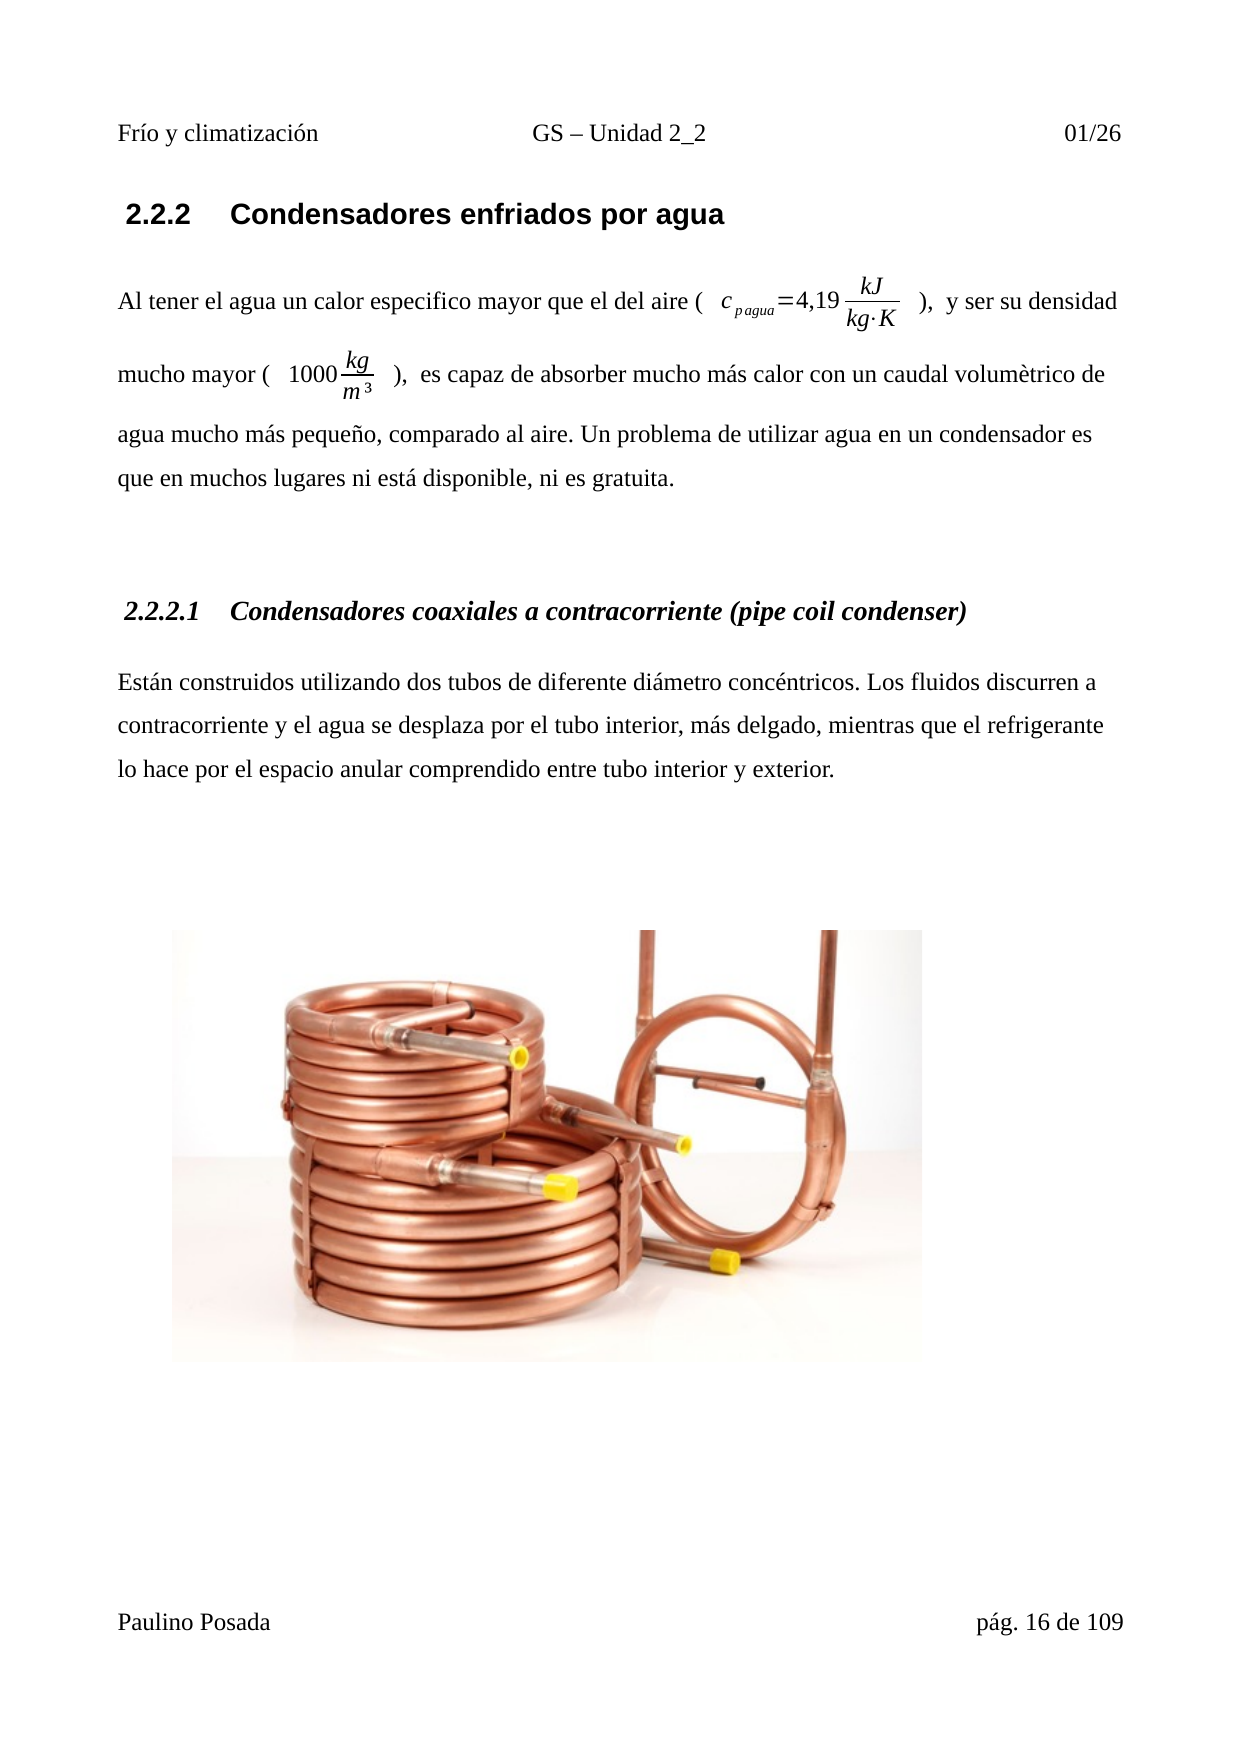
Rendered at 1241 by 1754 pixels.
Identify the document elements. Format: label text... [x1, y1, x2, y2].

picture [172, 930, 923, 1362]
subtitle Condensadores coaxiales a contracorriente (pipe coil condenser) [117, 595, 1123, 627]
text Al tener el agua un calor especifico mayor que el del aire (), y ser su densidad mucho mayor (), es capaz de absorber mucho más calor con un caudal volumètrico de agua mucho más pequeño, comparado al aire. Un problema de utilizar agua en un condensador es que en muchos lugares ni está disponible, ni es gratuita. [117, 273, 1123, 491]
subtitle Condensadores enfriados por agua [117, 197, 1123, 231]
text Están construidos utilizando dos tubos de diferente diámetro concéntricos. Los fluidos discurren a contracorriente y el agua se desplaza por el tubo interior, más delgado, mientras que el refrigerante lo hace por el espacio anular comprendido entre tubo interior y exterior. [117, 667, 1123, 782]
